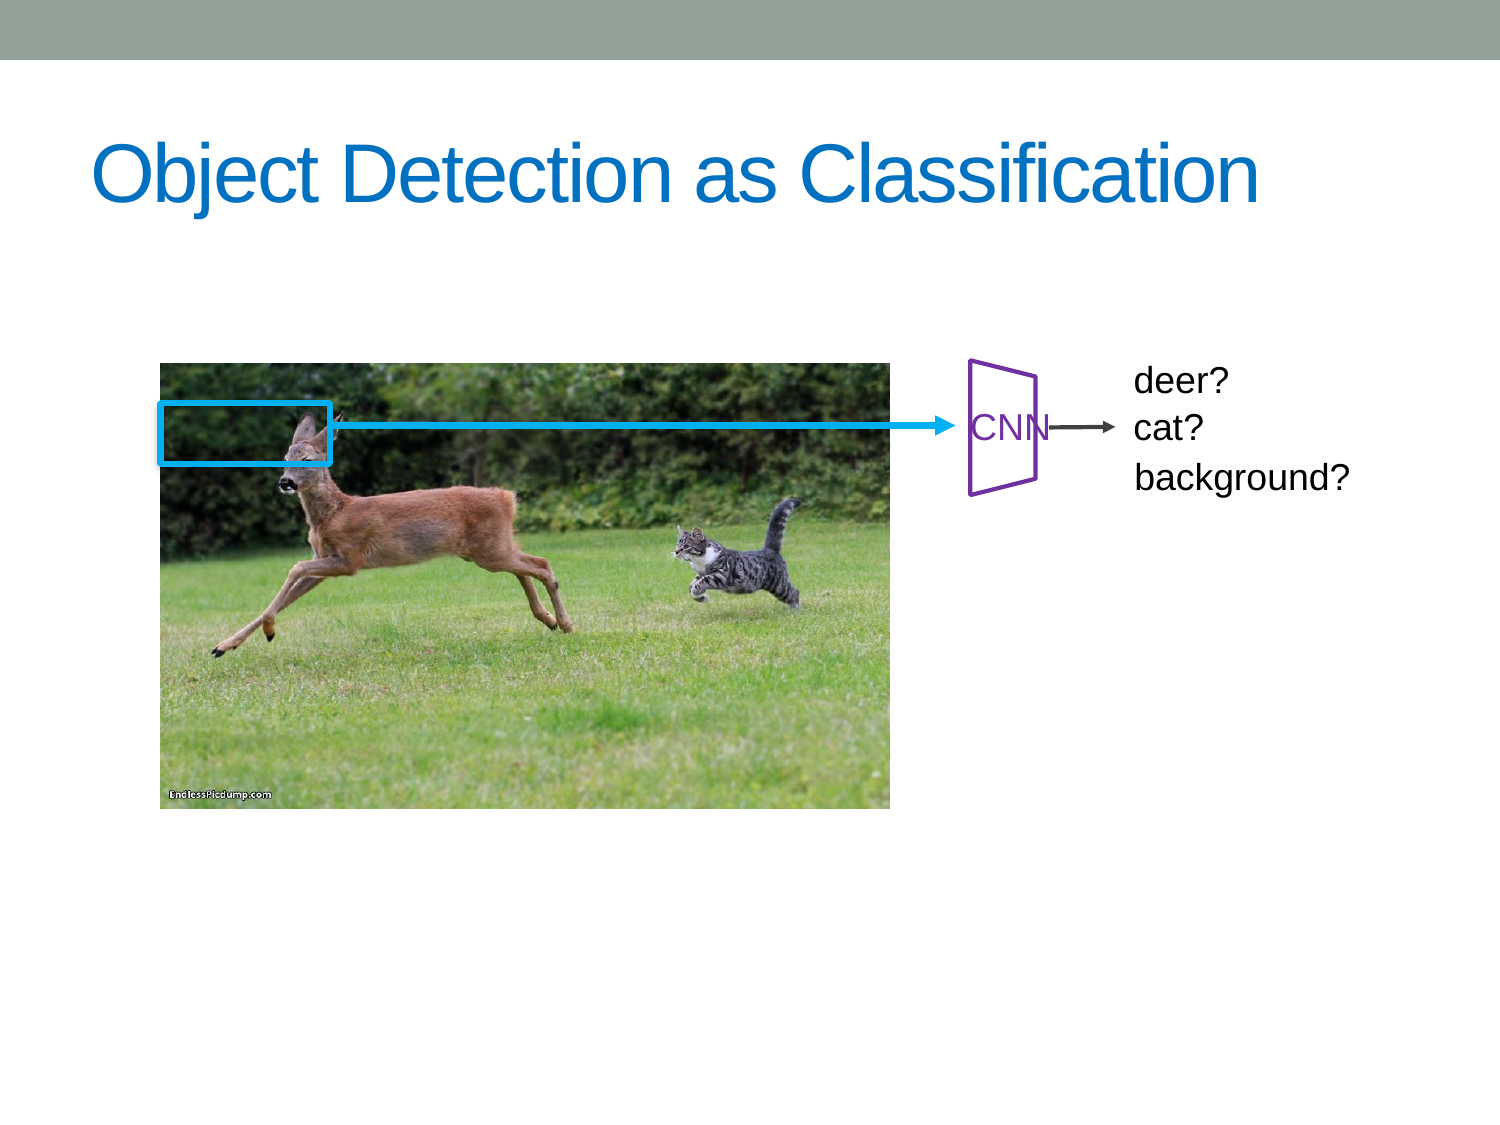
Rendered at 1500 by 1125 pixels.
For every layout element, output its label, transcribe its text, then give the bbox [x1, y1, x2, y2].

picture [160, 430, 890, 809]
text_box [970, 360, 1036, 395]
text_box CNN [962, 395, 1059, 456]
title Object Detection as Classification [75, 87, 1425, 250]
picture [160, 363, 890, 421]
text_box cat? [1125, 395, 1212, 456]
text_box deer? [1126, 348, 1237, 409]
text_box background? [1126, 445, 1359, 506]
text_box [970, 456, 1036, 496]
picture [165, 407, 326, 460]
